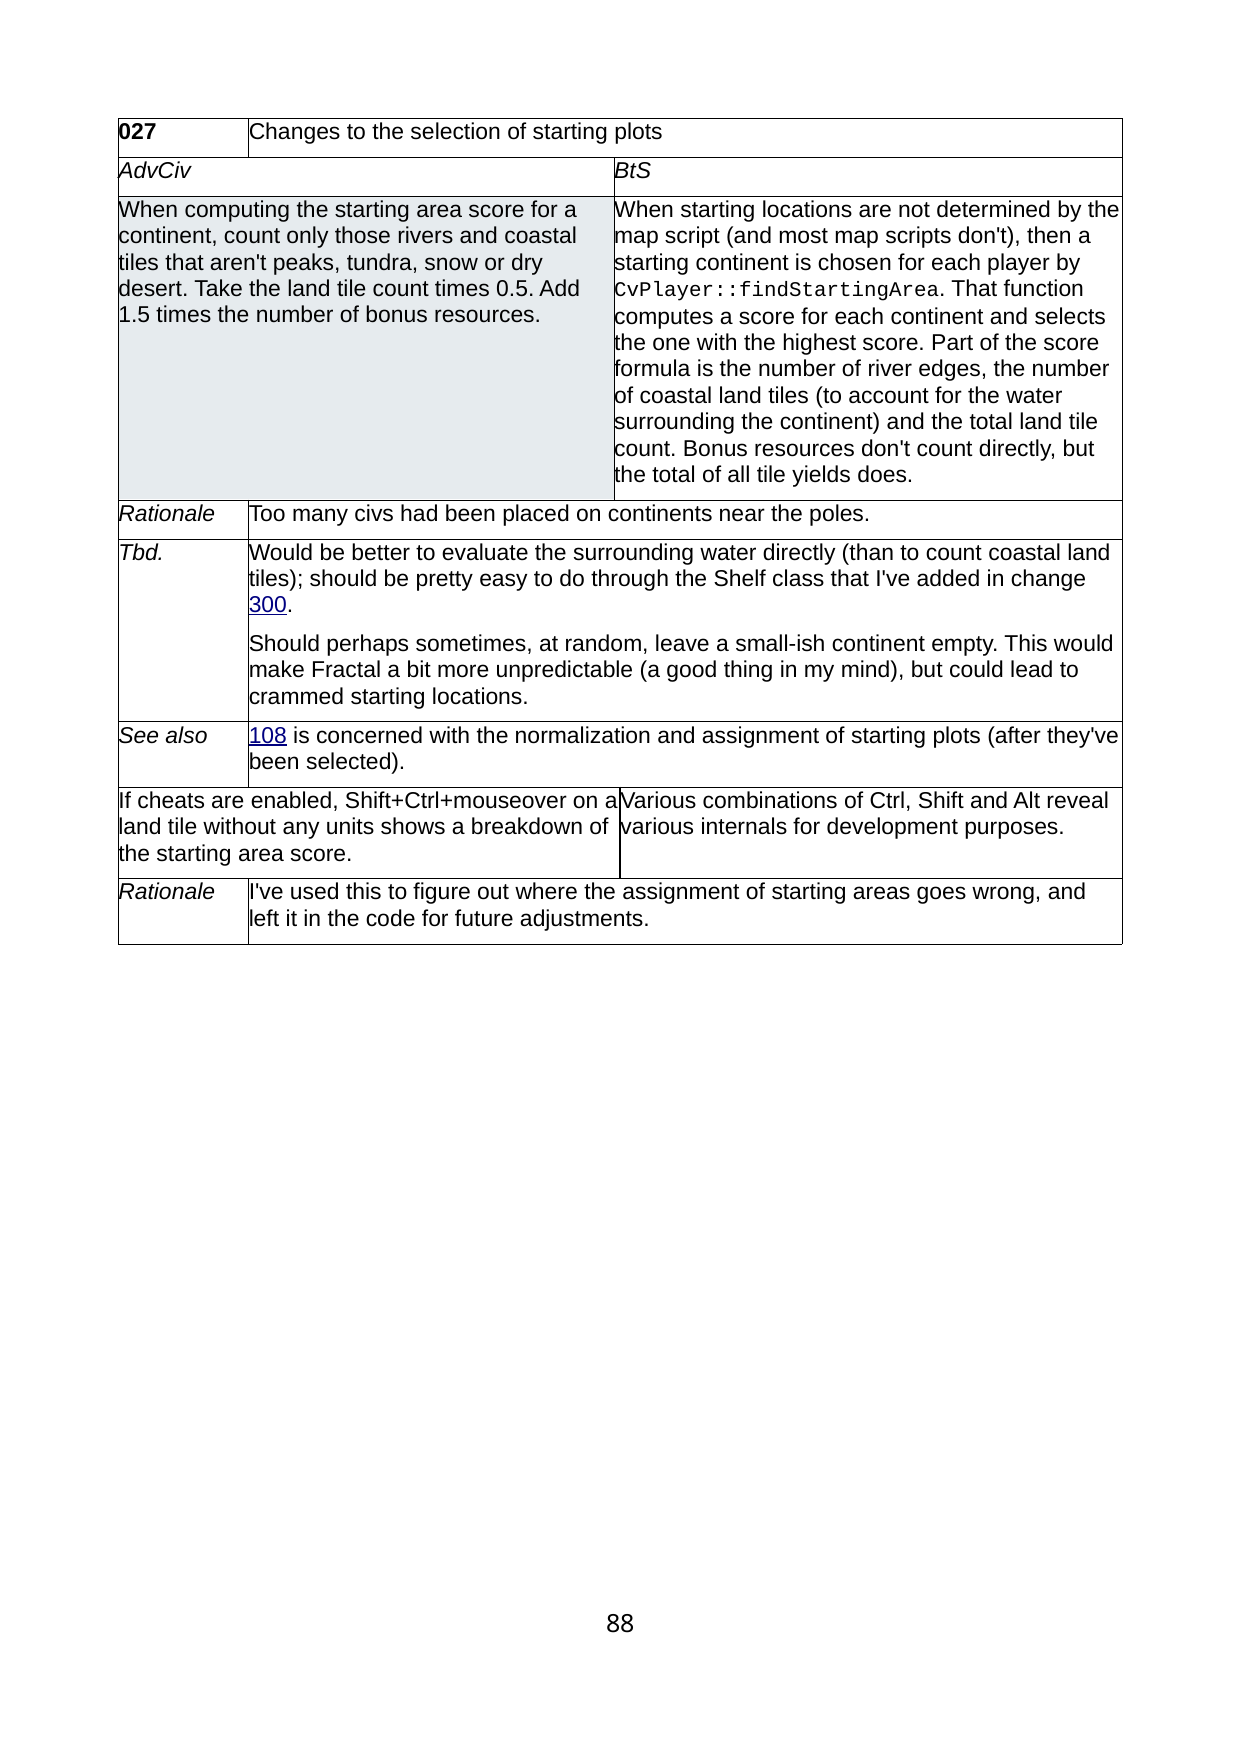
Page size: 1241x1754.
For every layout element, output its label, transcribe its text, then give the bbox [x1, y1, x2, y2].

table_cell When starting locations are not determined by the map script (and most map scripts don't), then a starting continent is chosen for each player by CvPlayer::findStartingArea. That function computes a score for each continent and selects the one with the highest score. Part of the score formula is the number of river edges, the number of coastal land tiles (to account for the water surrounding the continent) and the total land tile count. Bonus resources don't count directly, but the total of all tile yields does. [615, 197, 1122, 499]
table_cell Rationale [119, 501, 248, 538]
table_cell Tbd. [119, 540, 248, 721]
table_cell 108 is concerned with the normalization and assignment of starting plots (after they've been selected). [249, 722, 1122, 787]
table_cell If cheats are enabled, Shift+Ctrl+mouseover on a land tile without any units shows a breakdown of the starting area score. [119, 788, 619, 878]
table_cell See also [119, 722, 248, 787]
table_header Changes to the selection of starting plots [249, 119, 1122, 157]
table_cell AdvCiv [119, 158, 614, 196]
table_cell When computing the starting area score for a continent, count only those rivers and coastal tiles that aren't peaks, tundra, snow or dry desert. Take the land tile count times 0.5. Add 1.5 times the number of bonus resources. [119, 197, 614, 499]
table_cell Rationale [119, 879, 248, 943]
table_cell BtS [615, 158, 1122, 196]
table_cell Various combinations of Ctrl, Shift and Alt reveal various internals for development purposes. [621, 788, 1122, 878]
table_cell Would be better to evaluate the surrounding water directly (than to count coastal land tiles); should be pretty easy to do through the Shelf class that I've added in change 300. Should perhaps sometimes, at random, leave a small-ish continent empty. This would make Fractal a bit more unpredictable (a good thing in my mind), but could lead to crammed starting locations. [249, 540, 1122, 721]
table_header 027 [119, 119, 248, 157]
table_cell Too many civs had been placed on continents near the poles. [249, 501, 1122, 538]
table_cell I've used this to figure out where the assignment of starting areas goes wrong, and left it in the code for future adjustments. [249, 879, 1122, 943]
